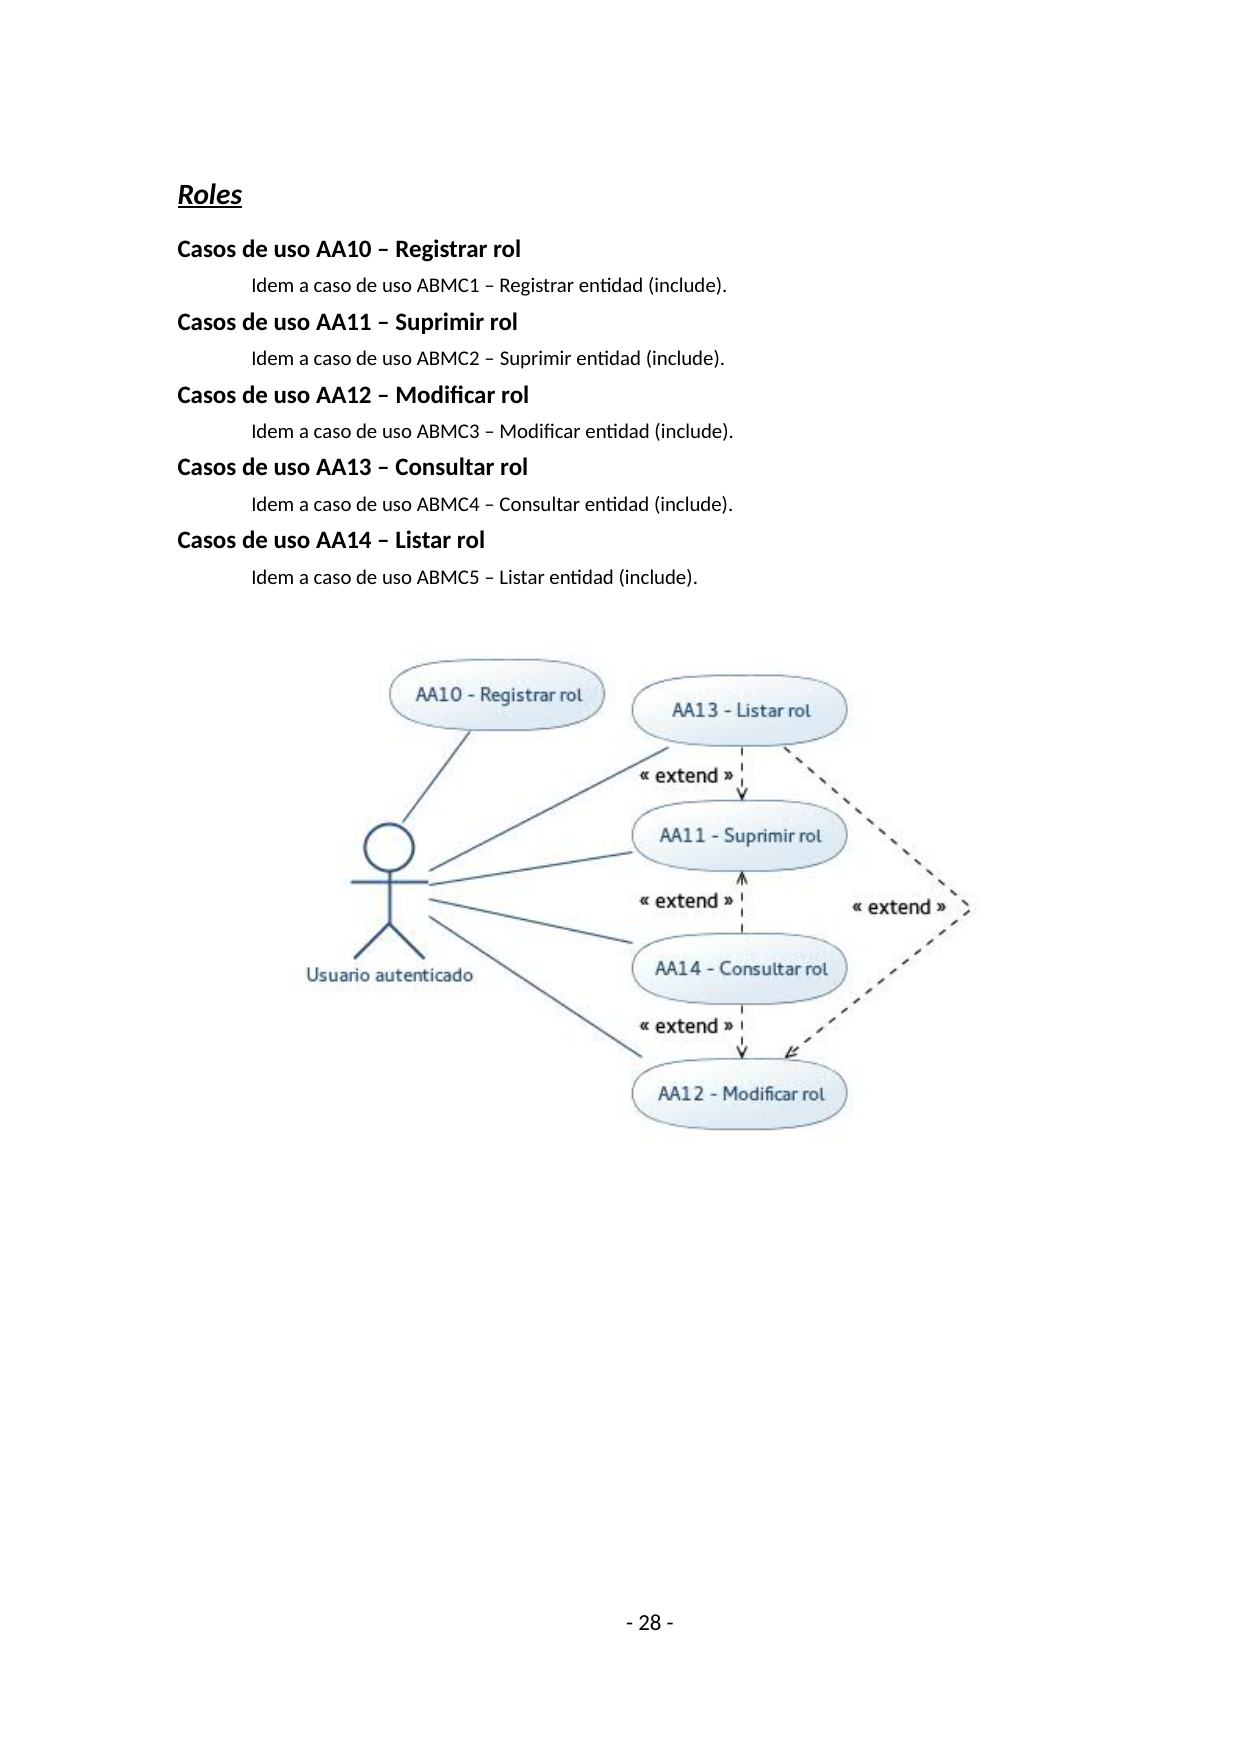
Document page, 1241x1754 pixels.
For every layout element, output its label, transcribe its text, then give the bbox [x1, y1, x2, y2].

text Casos de uso AA12 – Modificar rol [177, 379, 1122, 409]
text Casos de uso AA10 – Registrar rol [177, 233, 1122, 264]
text Roles [177, 176, 1122, 211]
text Casos de uso AA14 – Listar rol [177, 524, 1122, 555]
text Idem a caso de uso ABMC3 – Modificar entidad (include). [177, 418, 1122, 444]
text Idem a caso de uso ABMC1 – Registrar entidad (include). [177, 273, 1122, 298]
text Idem a caso de uso ABMC4 – Consultar entidad (include). [177, 491, 1122, 516]
text Casos de uso AA11 – Suprimir rol [177, 306, 1122, 336]
text Casos de uso AA13 – Consultar rol [177, 452, 1122, 482]
picture [291, 642, 1009, 1146]
text Idem a caso de uso ABMC5 – Listar entidad (include). [177, 564, 1122, 589]
text Idem a caso de uso ABMC2 – Suprimir entidad (include). [177, 345, 1122, 371]
